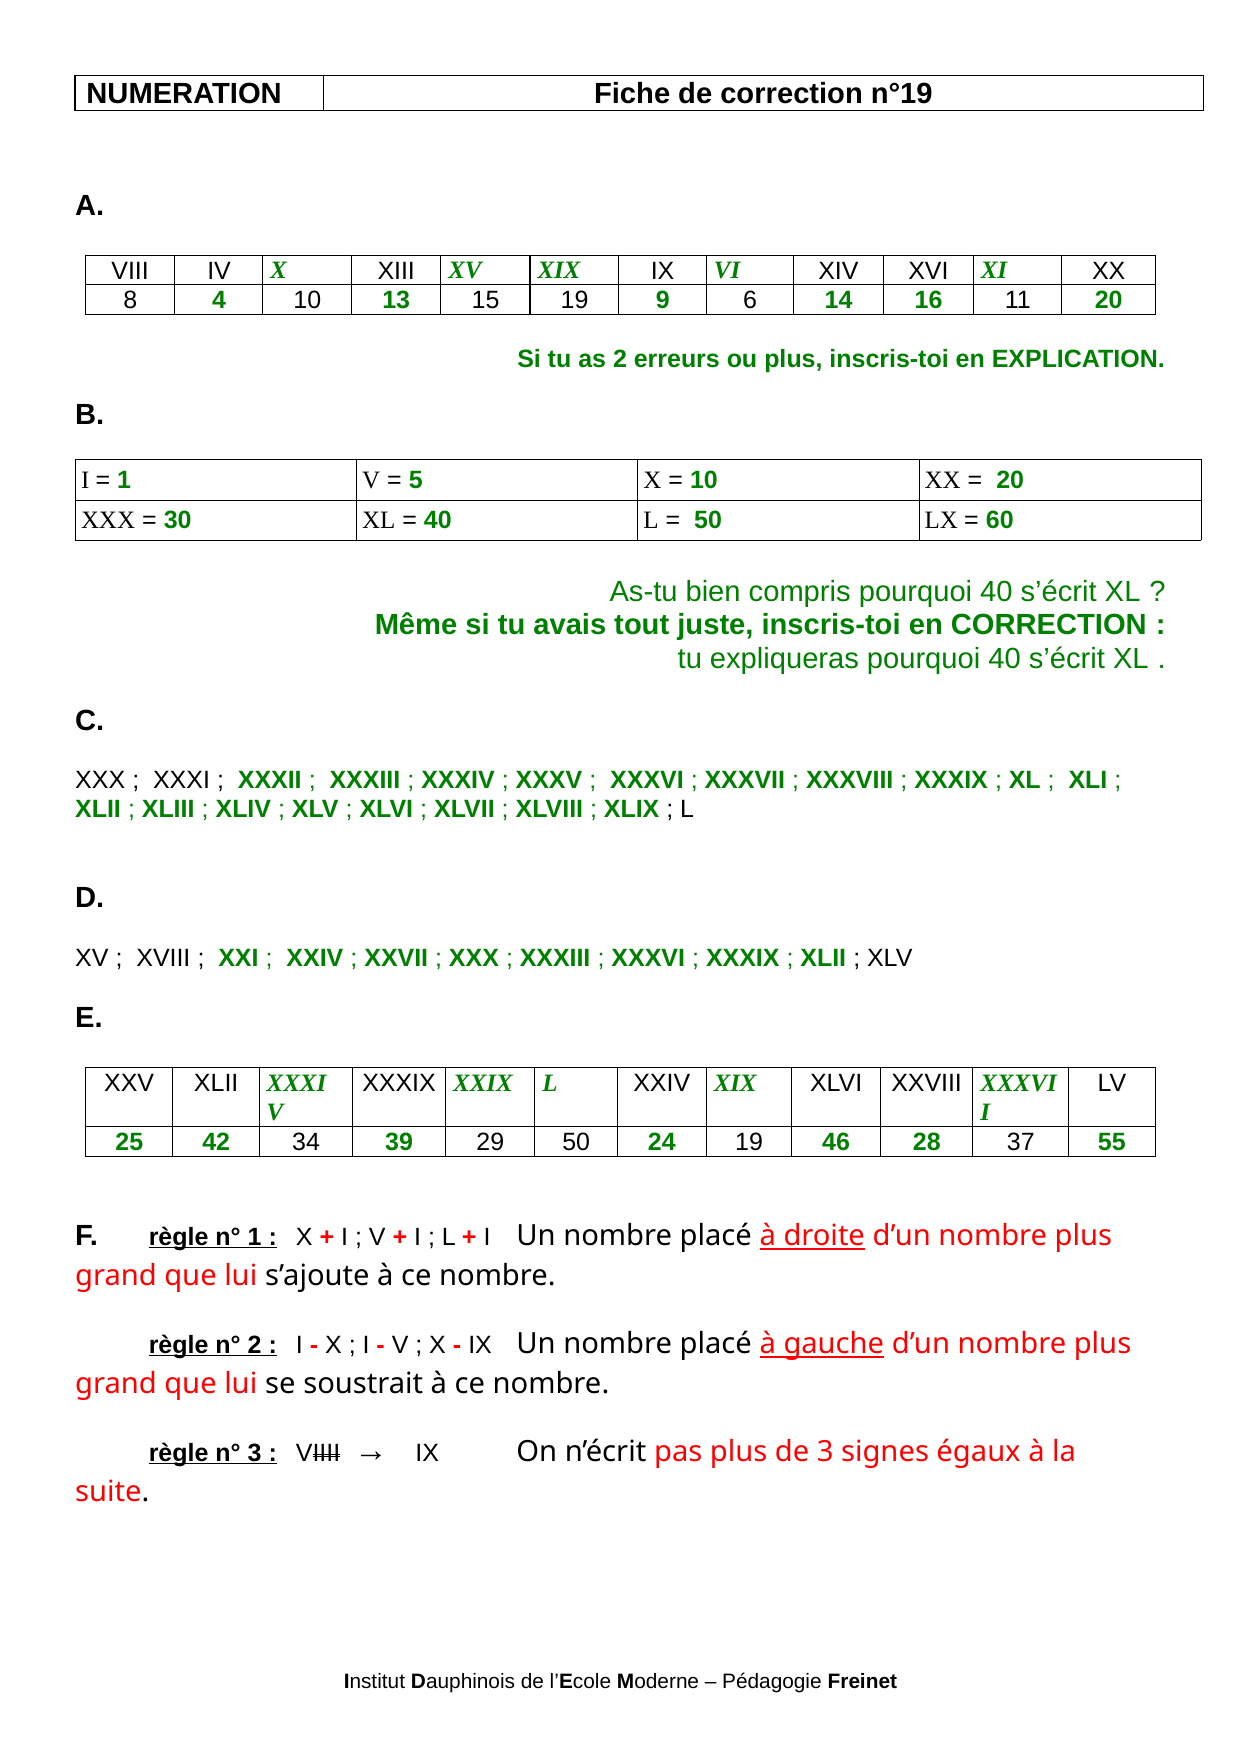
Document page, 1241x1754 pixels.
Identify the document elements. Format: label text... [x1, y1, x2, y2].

table_header XLII [173, 1068, 259, 1126]
table_header XXIV [618, 1068, 706, 1126]
table_cell 19 [707, 1127, 791, 1156]
table_header X [263, 256, 351, 284]
table_header XX [1062, 256, 1155, 284]
table_header XIX [531, 256, 618, 284]
table_header XXXVII [973, 1068, 1068, 1126]
table_header XX = 20 [920, 460, 1201, 499]
table_cell L = 50 [638, 501, 919, 540]
table_header XI [974, 256, 1061, 284]
table_cell 9 [619, 285, 706, 314]
table_cell 10 [263, 285, 351, 314]
text A. [75, 187, 1165, 221]
table_header V = 5 [357, 460, 637, 499]
table_cell 6 [707, 285, 793, 314]
table_cell 42 [173, 1127, 259, 1156]
text règle n° 2 : I - X ; I - V ; X - IX Un nombre placé à gauche d’un nombre plus grand que lui se soustrait à ce nombre. [75, 1322, 1165, 1402]
table_cell LX = 60 [920, 501, 1201, 540]
text E. [75, 1000, 1165, 1034]
table_header LV [1069, 1068, 1155, 1126]
text Si tu as 2 erreurs ou plus, inscris-toi en EXPLICATION. [149, 344, 1165, 373]
table_header I = 1 [76, 460, 356, 499]
table_header VI [707, 256, 793, 284]
table_cell 39 [353, 1127, 445, 1156]
table_cell XL = 40 [357, 501, 637, 540]
table_header IV [175, 256, 262, 284]
table_header XIII [352, 256, 440, 284]
table_header XIV [794, 256, 883, 284]
table_cell 13 [352, 285, 440, 314]
text règle n° 3 : VIIII → IX On n’écrit pas plus de 3 signes égaux à la suite. [75, 1430, 1165, 1510]
text As-tu bien compris pourquoi 40 s’écrit XL ? [75, 574, 1165, 607]
table_header VIII [86, 256, 174, 284]
table_cell 4 [175, 285, 262, 314]
text D. [75, 880, 1165, 914]
table_cell 25 [86, 1127, 172, 1156]
table_cell 20 [1062, 285, 1155, 314]
text XXX ; XXXI ; XXXII ; XXXIII ; XXXIV ; XXXV ; XXXVI ; XXXVII ; XXXVIII ; XXXIX ; XL ; XLI ; XLII ; XLIII ; XLIV ; XLV ; XLVI ; XLVII ; XLVIII ; XLIX ; L [75, 765, 1165, 823]
table_cell 14 [794, 285, 883, 314]
table_header XIX [707, 1068, 791, 1126]
text C. [75, 703, 1165, 737]
text tu expliqueras pourquoi 40 s’écrit XL . [75, 641, 1165, 674]
table_header XXIX [446, 1068, 534, 1126]
table_header XXV [86, 1068, 172, 1126]
table_cell 19 [531, 285, 618, 314]
table_header L [535, 1068, 617, 1126]
table_cell XXX = 30 [76, 501, 356, 540]
table_header XLVI [792, 1068, 880, 1126]
table_cell 11 [974, 285, 1061, 314]
table_cell 8 [86, 285, 174, 314]
table_header XV [441, 256, 529, 284]
table_header XXXIX [353, 1068, 445, 1126]
text F. règle n° 1 : X + I ; V + I ; L + I Un nombre placé à droite d’un nombre plus grand que lui s’ajoute à ce nombre. [75, 1214, 1165, 1293]
table_cell 50 [535, 1127, 617, 1156]
table_cell 28 [881, 1127, 972, 1156]
table_cell 15 [441, 285, 529, 314]
table_cell 16 [884, 285, 973, 314]
table_cell 37 [973, 1127, 1068, 1156]
text B. [75, 397, 1165, 430]
table_cell 46 [792, 1127, 880, 1156]
table_header XXVIII [881, 1068, 972, 1126]
text XV ; XVIII ; XXI ; XXIV ; XXVII ; XXX ; XXXIII ; XXXVI ; XXXIX ; XLII ; XLV [75, 943, 1165, 971]
table_header XXXIV [260, 1068, 352, 1126]
table_header X = 10 [638, 460, 919, 499]
text Même si tu avais tout juste, inscris-toi en CORRECTION : [75, 607, 1165, 641]
table_header Fiche de correction n°19 [324, 76, 1203, 109]
table_cell 55 [1069, 1127, 1155, 1156]
table_cell 34 [260, 1127, 352, 1156]
table_cell 29 [446, 1127, 534, 1156]
table_header NUMERATION [76, 76, 323, 109]
table_cell 24 [618, 1127, 706, 1156]
table_header IX [619, 256, 706, 284]
table_header XVI [884, 256, 973, 284]
